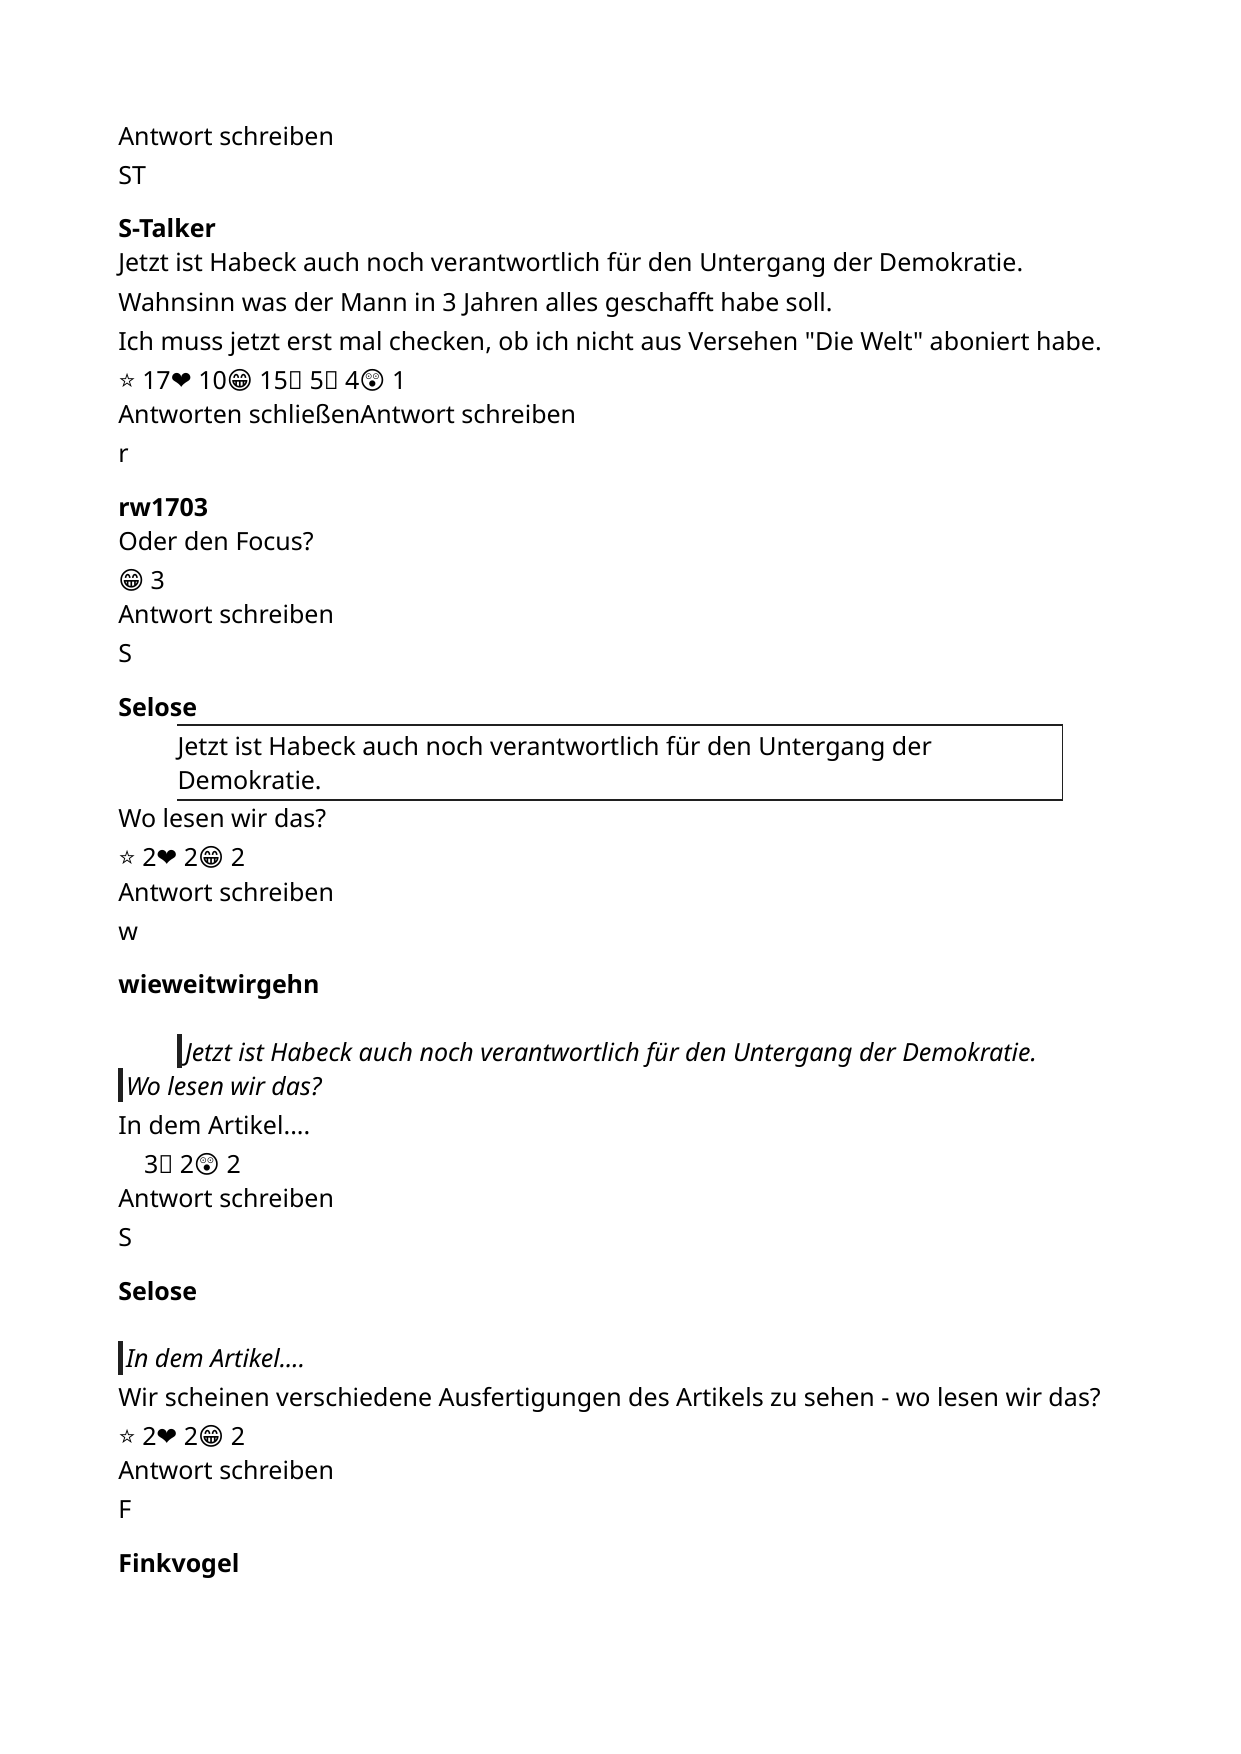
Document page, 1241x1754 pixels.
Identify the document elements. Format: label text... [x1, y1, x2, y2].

text ST [118, 157, 1122, 191]
text Jetzt ist Habeck auch noch verantwortlich für den Untergang der Demokratie. [177, 726, 1062, 799]
subtitle S-Talker [118, 211, 1122, 245]
text Oder den Focus? [118, 524, 1122, 558]
text Jetzt ist Habeck auch noch verantwortlich für den Untergang der Demokratie. [182, 1034, 1063, 1068]
subtitle wieweitwirgehn [118, 967, 1122, 1001]
text Wo lesen wir das? [123, 1068, 1122, 1102]
subtitle Selose [118, 1273, 1122, 1308]
text 🙁 3🤨 2😲 2 [118, 1147, 1122, 1181]
text S [118, 636, 1122, 670]
subtitle Finkvogel [118, 1546, 1122, 1580]
text In dem Artikel.... [118, 1107, 1122, 1141]
text ⭐️ 2❤️ 2😁 2 [118, 840, 1122, 874]
text 😁 3 [118, 563, 1122, 597]
text Antwort schreiben [118, 597, 1122, 631]
subtitle Selose [118, 690, 1122, 724]
text Antwort schreiben [118, 1453, 1122, 1487]
text r [118, 436, 1122, 470]
text F [118, 1492, 1122, 1526]
text w [118, 913, 1122, 947]
text Wo lesen wir das? [118, 801, 1122, 835]
text ⭐️ 2❤️ 2😁 2 [118, 1419, 1122, 1453]
text Ich muss jetzt erst mal checken, ob ich nicht aus Versehen "Die Welt" aboniert habe. [118, 323, 1122, 357]
text ⭐️ 17❤️ 10😁 15🙁 5🤨 4😲 1 [118, 363, 1122, 397]
text Wir scheinen verschiedene Ausfertigungen des Artikels zu sehen - wo lesen wir das? [118, 1380, 1122, 1414]
text In dem Artikel.... [123, 1341, 1122, 1375]
text Antwort schreiben [118, 118, 1122, 152]
text Antworten schließenAntwort schreiben [118, 397, 1122, 431]
text Antwort schreiben [118, 874, 1122, 908]
subtitle rw1703 [118, 489, 1122, 524]
text S [118, 1220, 1122, 1254]
text Antwort schreiben [118, 1181, 1122, 1215]
text Jetzt ist Habeck auch noch verantwortlich für den Untergang der Demokratie. Wahnsinn was der Mann in 3 Jahren alles geschafft habe soll. [118, 245, 1122, 318]
